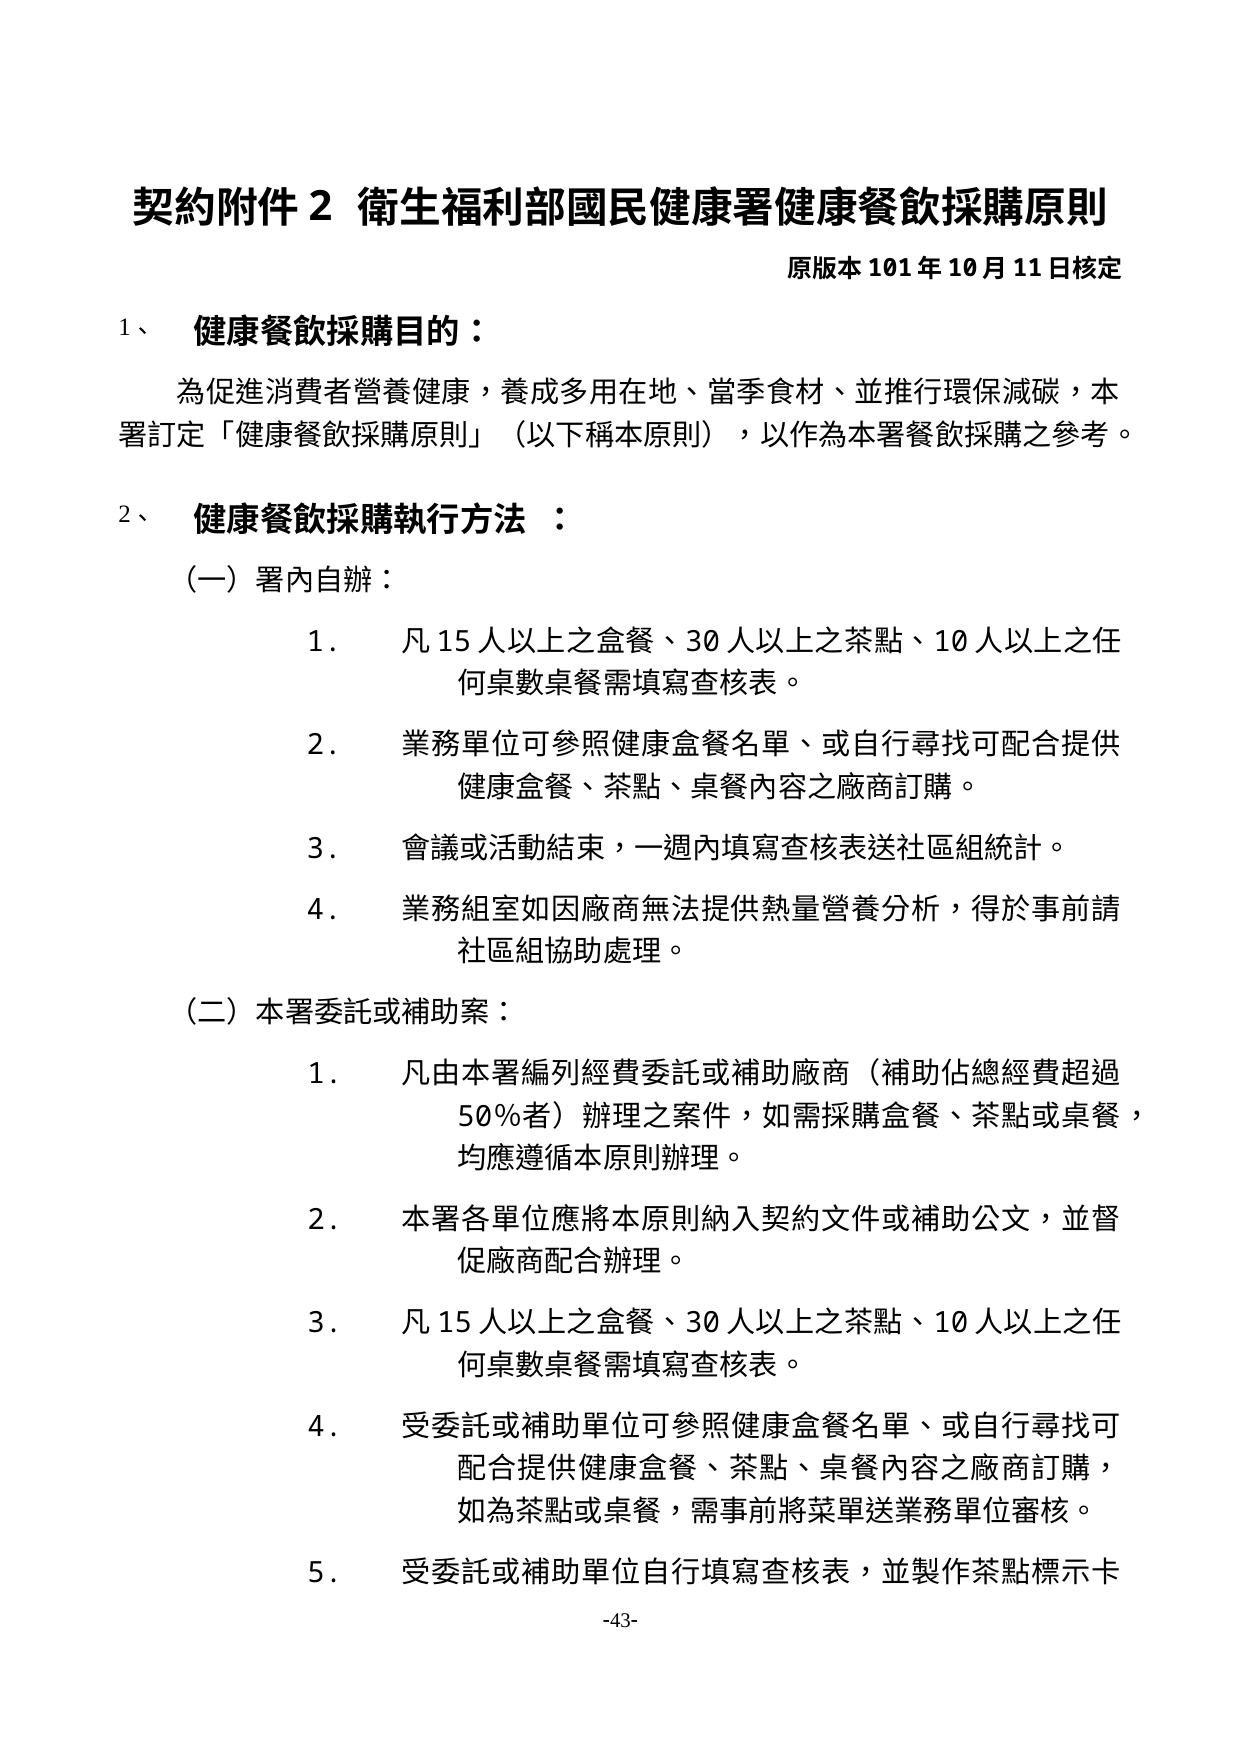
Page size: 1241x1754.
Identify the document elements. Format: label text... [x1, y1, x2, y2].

text （二）本署委託或補助案： [118, 989, 1122, 1031]
list 健康餐飲採購執行方法 ： [118, 475, 1122, 537]
text 為促進消費者營養健康，養成多用在地、當季食材、並推行環保減碳，本署訂定「健康餐飲採購原則」（以下稱本原則），以作為本署餐飲採購之參考。 [118, 369, 1122, 453]
list 業務單位可參照健康盒餐名單、或自行尋找可配合提供健康盒餐、茶點、桌餐內容之廠商訂購。 [306, 721, 1122, 805]
list 受委託或補助單位可參照健康盒餐名單、或自行尋找可配合提供健康盒餐、茶點、桌餐內容之廠商訂購，如為茶點或桌餐，需事前將菜單送業務單位審核。 [307, 1402, 1122, 1529]
list 健康餐飲採購目的： [118, 287, 1122, 350]
list 本署各單位應將本原則納入契約文件或補助公文，並督促廠商配合辦理。 [307, 1196, 1122, 1280]
list 凡15人以上之盒餐、30人以上之茶點、10人以上之任何桌數桌餐需填寫查核表。 [307, 1299, 1122, 1384]
text （一）署內自辦： [118, 556, 1122, 598]
list 受委託或補助單位自行填寫查核表，並製作茶點標示卡 [307, 1548, 1122, 1591]
text 契約附件2 衛生福利部國民健康署健康餐飲採購原則 [118, 162, 1122, 225]
list 業務組室如因廠商無法提供熱量營養分析，得於事前請社區組協助處理。 [306, 885, 1122, 970]
list 會議或活動結束，一週內填寫查核表送社區組統計。 [306, 824, 1122, 867]
text 原版本101年10月11日核定 [118, 225, 1122, 287]
list 凡15人以上之盒餐、30人以上之茶點、10人以上之任何桌數桌餐需填寫查核表。 [306, 617, 1122, 702]
list 凡由本署編列經費委託或補助廠商（補助佔總經費超過50％者）辦理之案件，如需採購盒餐、茶點或桌餐，均應遵循本原則辦理。 [307, 1050, 1122, 1177]
